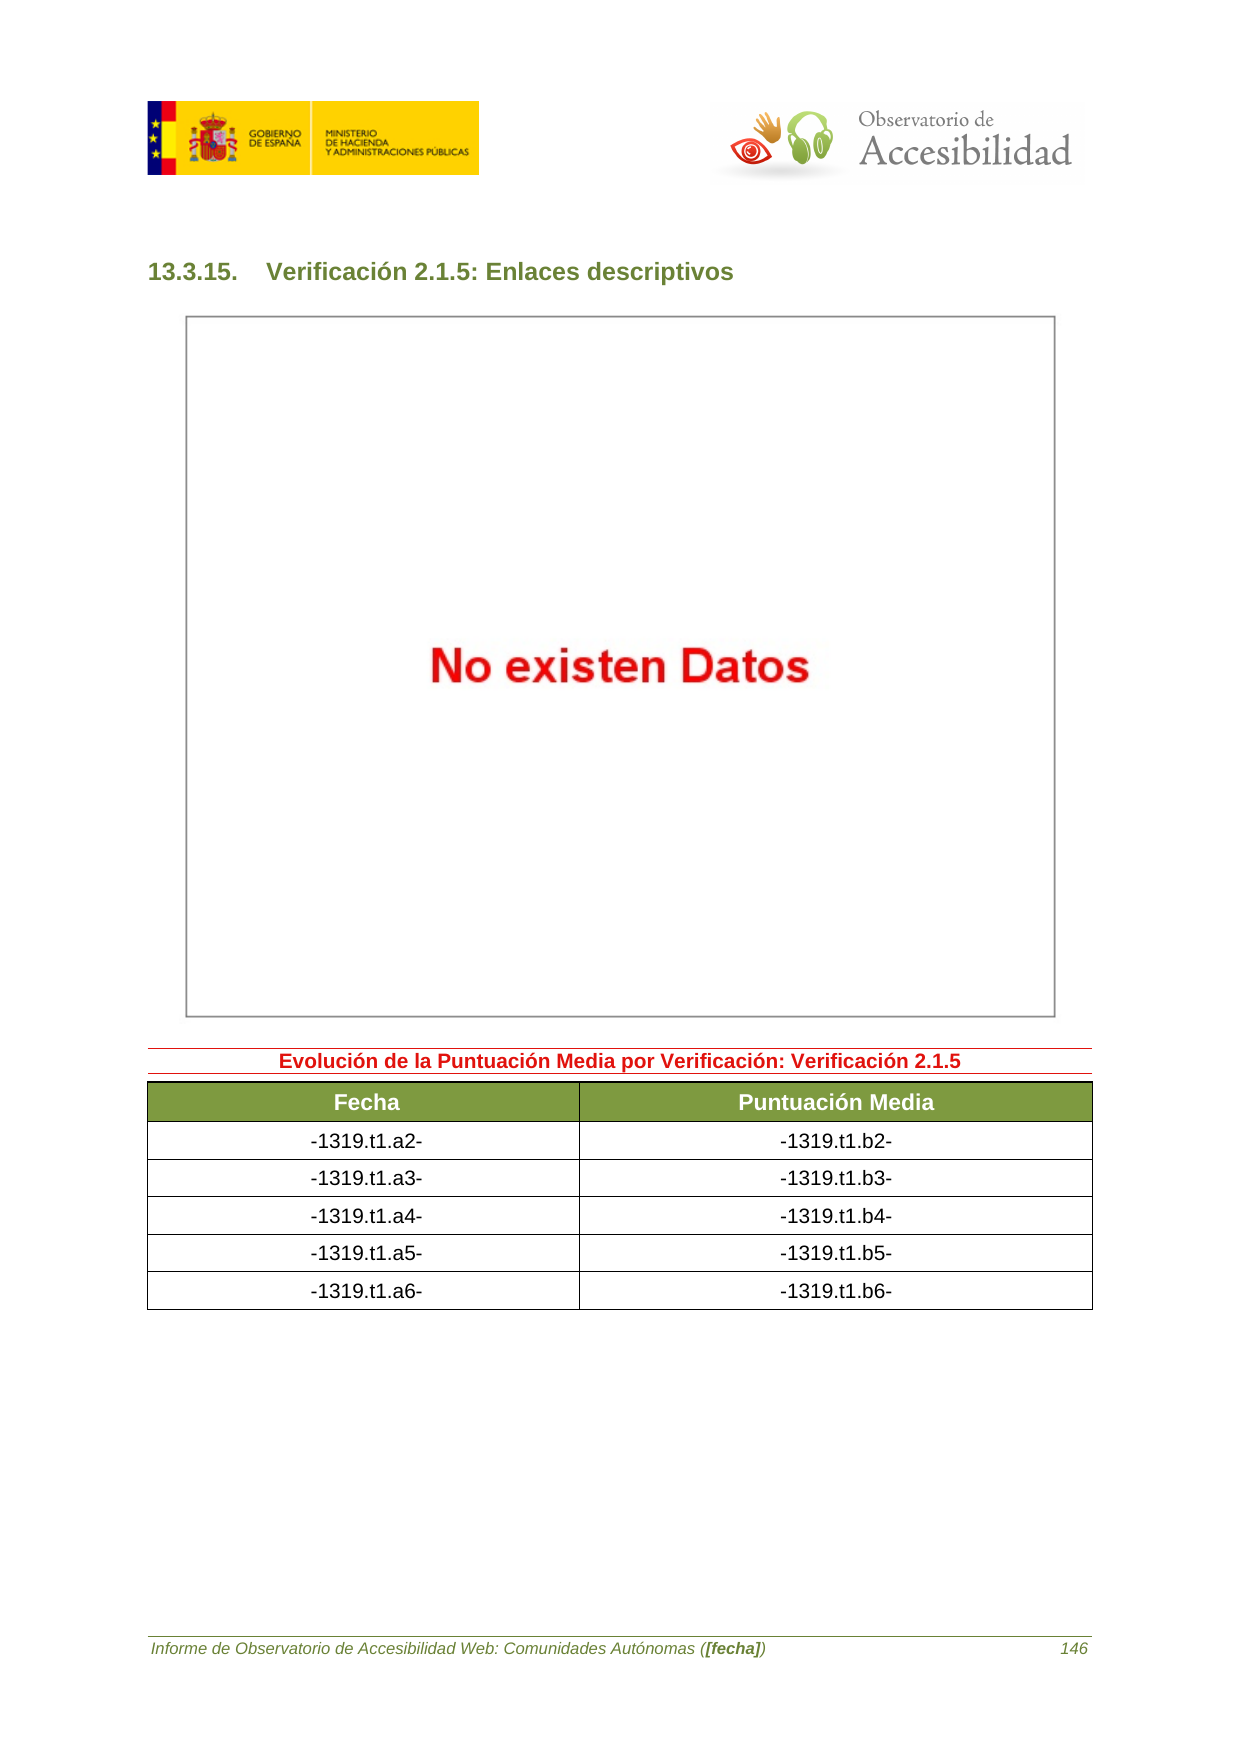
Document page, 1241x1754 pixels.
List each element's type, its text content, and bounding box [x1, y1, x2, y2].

table_cell -1319.t1.a2- [148, 1122, 579, 1159]
table_header Fecha [148, 1083, 579, 1121]
table_cell -1319.t1.b4- [580, 1197, 1092, 1234]
table_cell -1319.t1.a4- [148, 1197, 579, 1234]
picture [178, 313, 1062, 1024]
table_cell -1319.t1.b6- [580, 1272, 1092, 1309]
table_cell -1319.t1.a5- [148, 1235, 579, 1271]
table_cell -1319.t1.b2- [580, 1122, 1092, 1159]
picture [710, 102, 1086, 185]
text Evolución de la Puntuación Media por Verificación: Verificación 2.1.5 [148, 1049, 1092, 1073]
table_header Puntuación Media [580, 1083, 1092, 1121]
table_cell -1319.t1.a6- [148, 1272, 579, 1309]
table_cell -1319.t1.b3- [580, 1160, 1092, 1196]
table_cell -1319.t1.b5- [580, 1235, 1092, 1271]
table_cell -1319.t1.a3- [148, 1160, 579, 1196]
picture [147, 101, 479, 175]
subtitle Verificación 2.1.5: Enlaces descriptivos [148, 257, 1092, 286]
